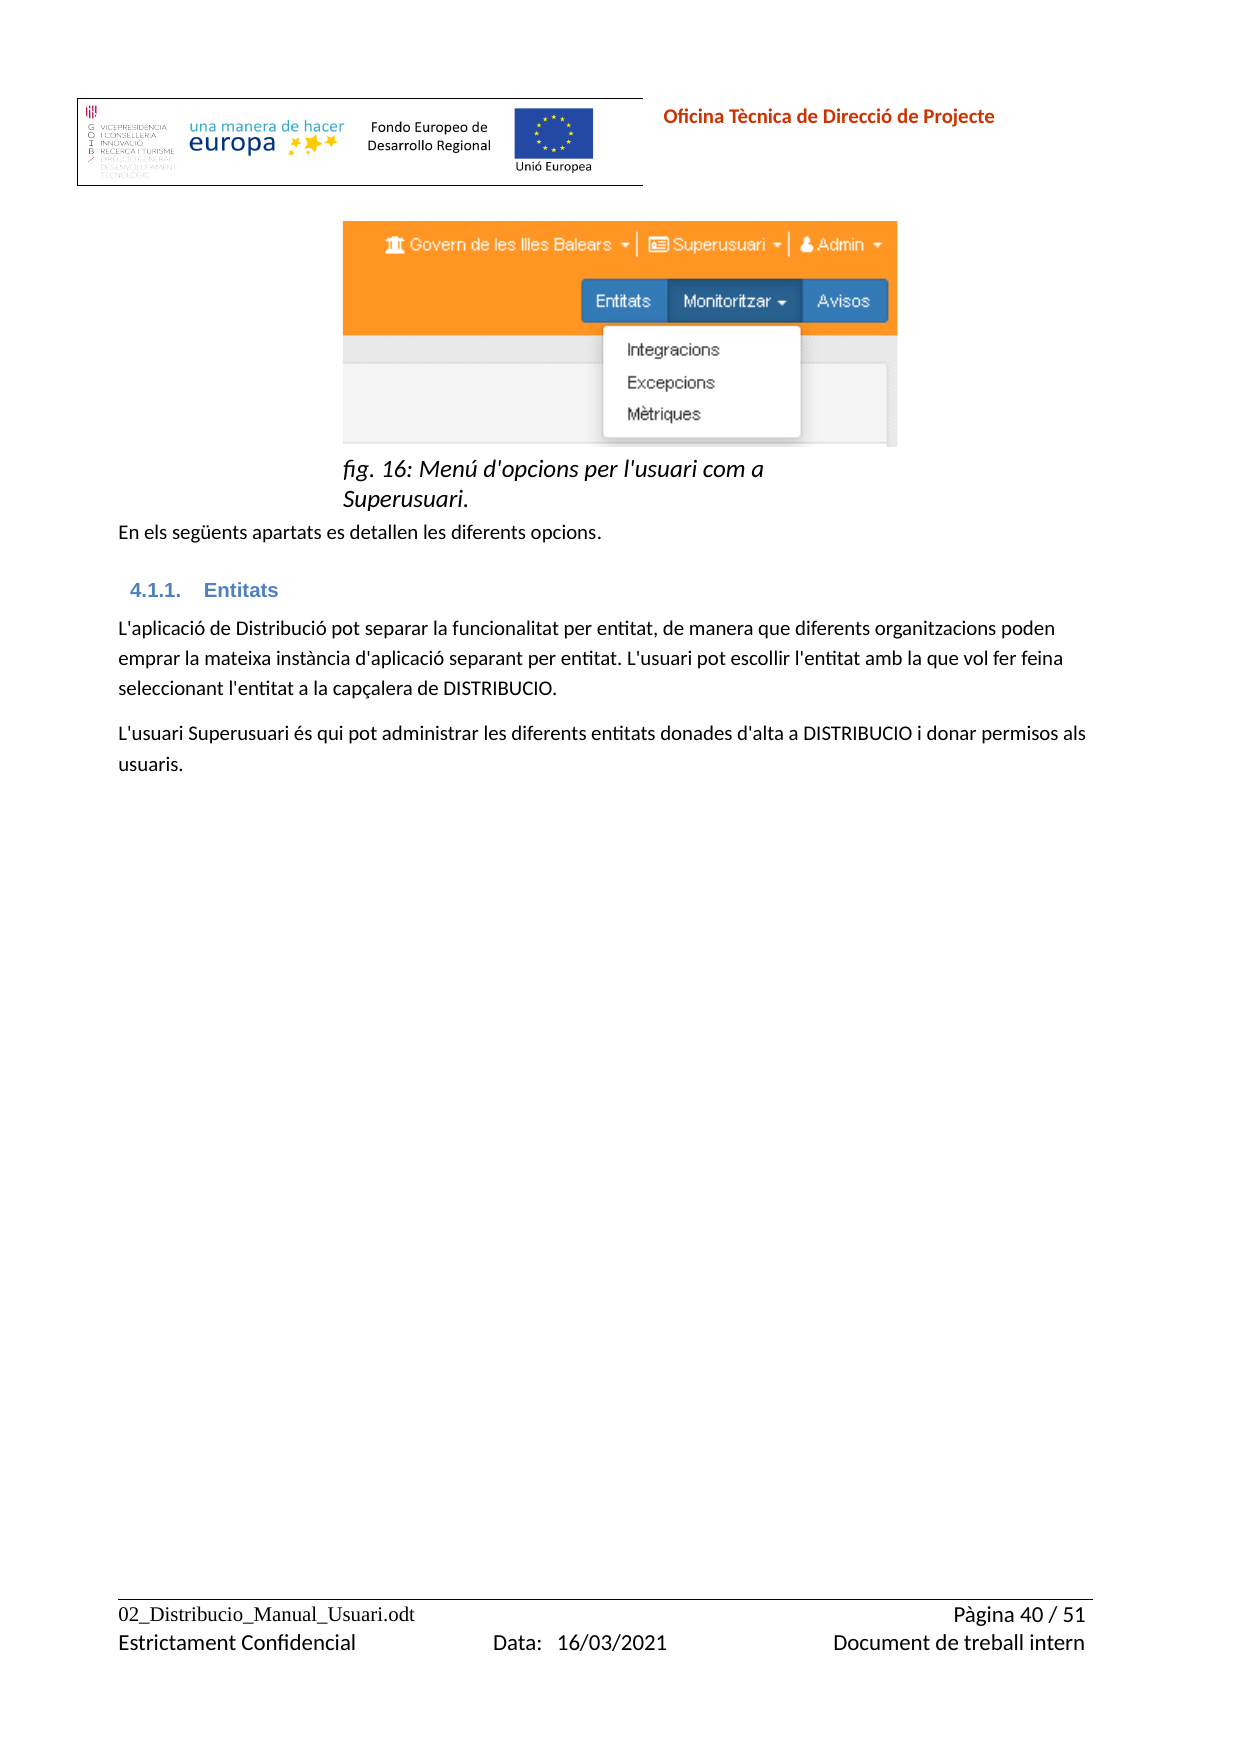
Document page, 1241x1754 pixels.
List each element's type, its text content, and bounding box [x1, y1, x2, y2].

text L'usuari Superusuari és qui pot administrar les diferents entitats donades d'alta a DISTRIBUCIO i donar permisos als usuaris. [118, 721, 1122, 776]
picture [187, 103, 599, 180]
text En els següents apartats es detallen les diferents opcions. [118, 209, 1122, 544]
picture [342, 221, 898, 447]
picture [82, 103, 181, 180]
text fig. 16: Menú d'opcions per l'usuari com a Superusuari. [343, 447, 897, 514]
subtitle Entitats [130, 579, 1122, 602]
text L'aplicació de Distribució pot separar la funcionalitat per entitat, de manera que diferents organitzacions poden emprar la mateixa instància d'aplicació separant per entitat. L'usuari pot escollir l'entitat amb la que vol fer feina seleccionant l'entitat a la capçalera de DISTRIBUCIO. [118, 615, 1122, 701]
